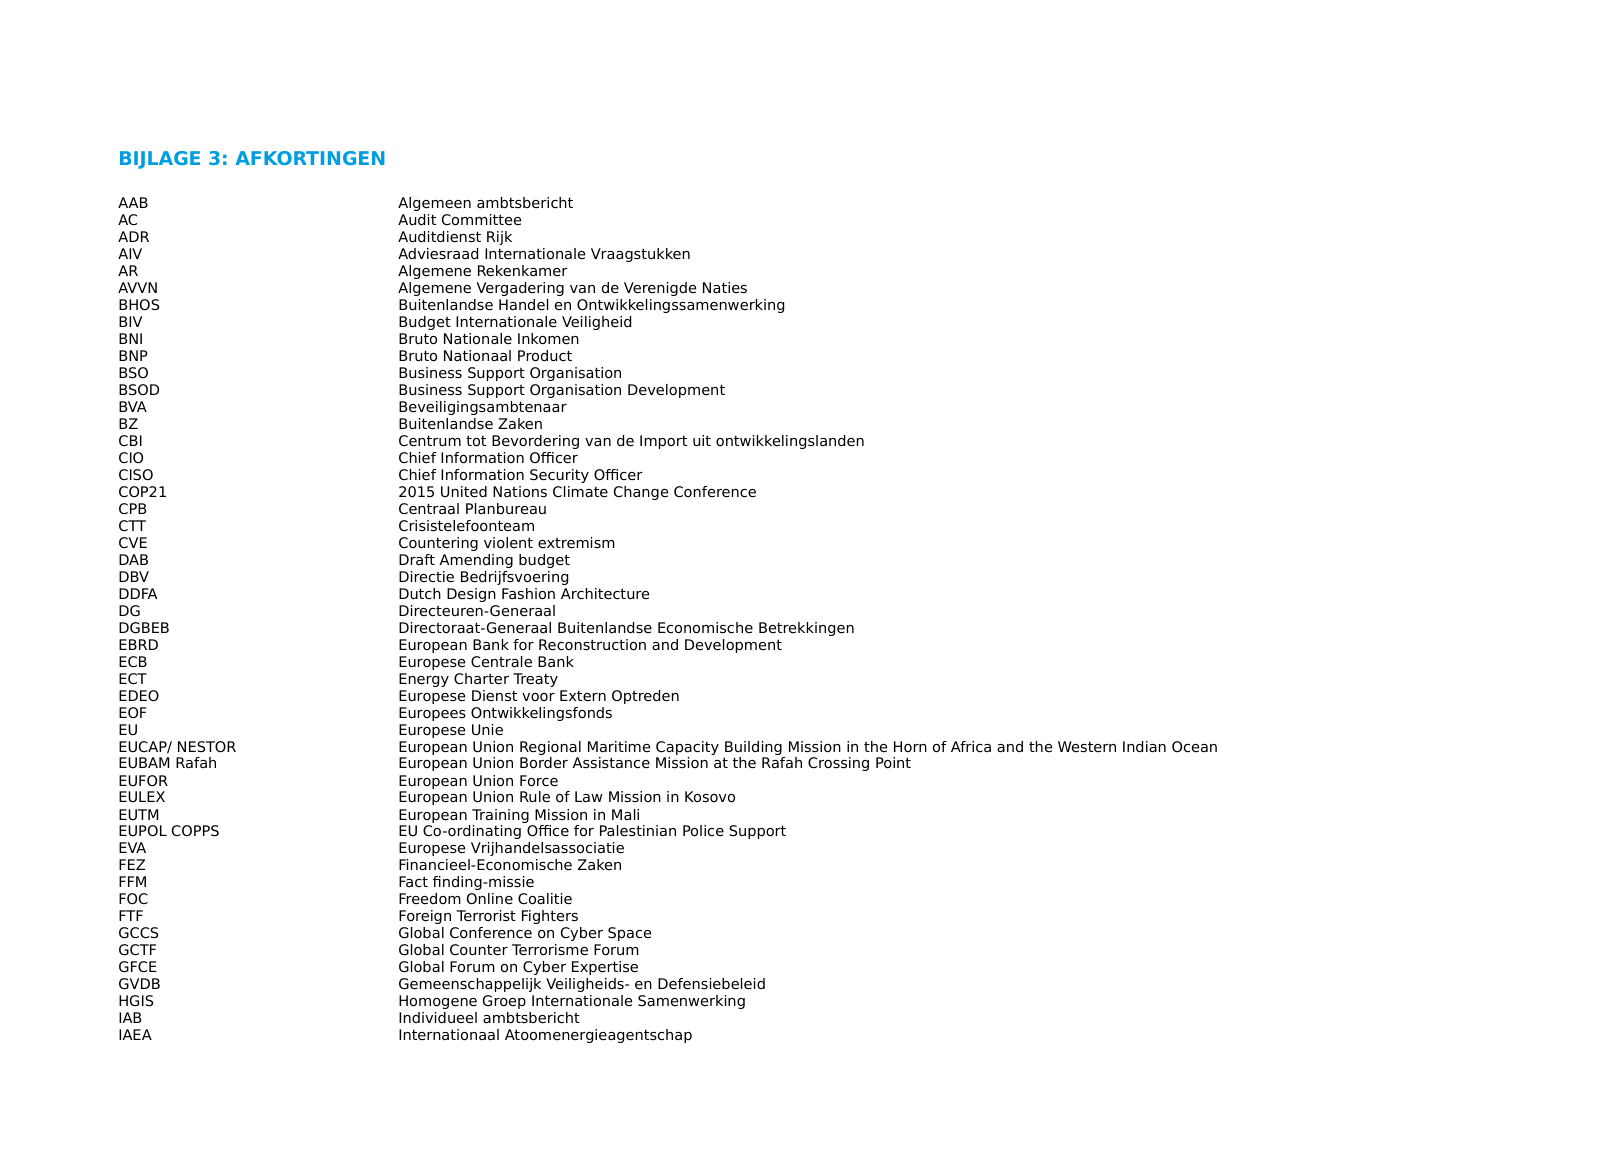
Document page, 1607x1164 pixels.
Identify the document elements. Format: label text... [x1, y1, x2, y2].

table_cell IAB [118, 1010, 392, 1027]
table_header AAB [118, 195, 392, 212]
table_cell AVVN [118, 280, 392, 297]
table_cell Foreign Terrorist Fighters [392, 908, 1488, 925]
table_cell DBV [118, 569, 392, 586]
table_cell Centrum tot Bevordering van de Import uit ontwikkelingslanden [392, 433, 1488, 450]
table_cell CPB [118, 501, 392, 518]
table_cell EOF [118, 705, 392, 721]
table_cell EUPOL COPPS [118, 823, 392, 840]
table_cell Chief Information Security Officer [392, 467, 1488, 484]
table_cell ADR [118, 229, 392, 246]
table_cell FTF [118, 908, 392, 925]
table_cell Individueel ambtsbericht [392, 1010, 1488, 1027]
table_cell Global Counter Terrorisme Forum [392, 942, 1488, 959]
table_cell Europese Centrale Bank [392, 654, 1488, 671]
table_cell Energy Charter Treaty [392, 671, 1488, 687]
table_cell EUCAP/ NESTOR [118, 739, 392, 755]
table_cell Algemene Rekenkamer [392, 263, 1488, 280]
table_cell Freedom Online Coalitie [392, 891, 1488, 908]
table_cell COP21 [118, 484, 392, 501]
table_cell 2015 United Nations Climate Change Conference [392, 484, 1488, 501]
table_cell HGIS [118, 993, 392, 1010]
table_cell Bruto Nationale Inkomen [392, 331, 1488, 348]
table_cell Beveiligingsambtenaar [392, 399, 1488, 416]
table_cell IAEA [118, 1027, 392, 1044]
table_cell CISO [118, 467, 392, 484]
table_cell Financieel-Economische Zaken [392, 857, 1488, 874]
table_cell European Union Regional Maritime Capacity Building Mission in the Horn of Africa and the Western Indian Ocean [392, 739, 1488, 755]
table_cell CVE [118, 535, 392, 552]
table_cell GFCE [118, 959, 392, 976]
table_cell Algemene Vergadering van de Verenigde Naties [392, 280, 1488, 297]
table_cell Draft Amending budget [392, 552, 1488, 569]
table_cell EVA [118, 840, 392, 857]
table_cell European Union Force [392, 773, 1488, 789]
table_cell EUFOR [118, 773, 392, 789]
table_cell Europees Ontwikkelingsfonds [392, 705, 1488, 721]
table_cell Dutch Design Fashion Architecture [392, 586, 1488, 603]
table_cell DAB [118, 552, 392, 569]
table_cell Buitenlandse Zaken [392, 416, 1488, 433]
table_cell Buitenlandse Handel en Ontwikkelingssamenwerking [392, 297, 1488, 314]
table_cell BSO [118, 365, 392, 382]
table_cell Countering violent extremism [392, 535, 1488, 552]
table_cell FOC [118, 891, 392, 908]
table_cell EUTM [118, 806, 392, 823]
table_cell European Union Rule of Law Mission in Kosovo [392, 789, 1488, 806]
table_cell Centraal Planbureau [392, 501, 1488, 518]
table_cell Business Support Organisation [392, 365, 1488, 382]
table_cell Audit Committee [392, 212, 1488, 229]
table_header Algemeen ambtsbericht [392, 195, 1488, 212]
table_cell GVDB [118, 976, 392, 993]
table_cell EU [118, 721, 392, 738]
table_cell AC [118, 212, 392, 229]
table_cell GCCS [118, 925, 392, 942]
table_cell BIV [118, 314, 392, 331]
table_cell Gemeenschappelijk Veiligheids- en Defensiebeleid [392, 976, 1488, 993]
table_cell ECT [118, 671, 392, 687]
table_cell Europese Vrijhandelsassociatie [392, 840, 1488, 857]
table_cell ECB [118, 654, 392, 671]
table_cell Crisistelefoonteam [392, 518, 1488, 535]
table_cell EBRD [118, 637, 392, 653]
table_cell Global Forum on Cyber Expertise [392, 959, 1488, 976]
table_cell GCTF [118, 942, 392, 959]
table_cell BHOS [118, 297, 392, 314]
table_cell Bruto Nationaal Product [392, 348, 1488, 365]
table_cell Fact finding-missie [392, 874, 1488, 891]
table_cell Adviesraad Internationale Vraagstukken [392, 246, 1488, 263]
table_cell AR [118, 263, 392, 280]
table_cell EDEO [118, 688, 392, 704]
table_cell CIO [118, 450, 392, 467]
table_cell CTT [118, 518, 392, 535]
table_cell EULEX [118, 789, 392, 806]
table_cell Directie Bedrijfsvoering [392, 569, 1488, 586]
table_cell EUBAM Rafah [118, 755, 392, 772]
table_cell Global Conference on Cyber Space [392, 925, 1488, 942]
table_cell Europese Unie [392, 721, 1488, 738]
table_cell European Union Border Assistance Mission at the Rafah Crossing Point [392, 755, 1488, 772]
table_cell CBI [118, 433, 392, 450]
table_cell Directoraat-Generaal Buitenlandse Economische Betrekkingen [392, 620, 1488, 637]
table_cell Homogene Groep Internationale Samenwerking [392, 993, 1488, 1010]
table_cell Auditdienst Rijk [392, 229, 1488, 246]
table_cell DDFA [118, 586, 392, 603]
table_cell BNP [118, 348, 392, 365]
subtitle BIJLAGE 3: AFKORTINGEN [118, 148, 1488, 170]
table_cell FEZ [118, 857, 392, 874]
table_cell EU Co-ordinating Office for Palestinian Police Support [392, 823, 1488, 840]
table_cell AIV [118, 246, 392, 263]
table_cell BVA [118, 399, 392, 416]
table_cell Budget Internationale Veiligheid [392, 314, 1488, 331]
table_cell DGBEB [118, 620, 392, 637]
table_cell European Training Mission in Mali [392, 806, 1488, 823]
table_cell Directeuren-Generaal [392, 603, 1488, 619]
table_cell DG [118, 603, 392, 619]
table_cell Chief Information Officer [392, 450, 1488, 467]
table_cell Europese Dienst voor Extern Optreden [392, 688, 1488, 704]
table_cell Internationaal Atoomenergieagentschap [392, 1027, 1488, 1044]
table_cell FFM [118, 874, 392, 891]
table_cell Business Support Organisation Development [392, 382, 1488, 399]
table_cell BSOD [118, 382, 392, 399]
table_cell BZ [118, 416, 392, 433]
table_cell BNI [118, 331, 392, 348]
table_cell European Bank for Reconstruction and Development [392, 637, 1488, 653]
